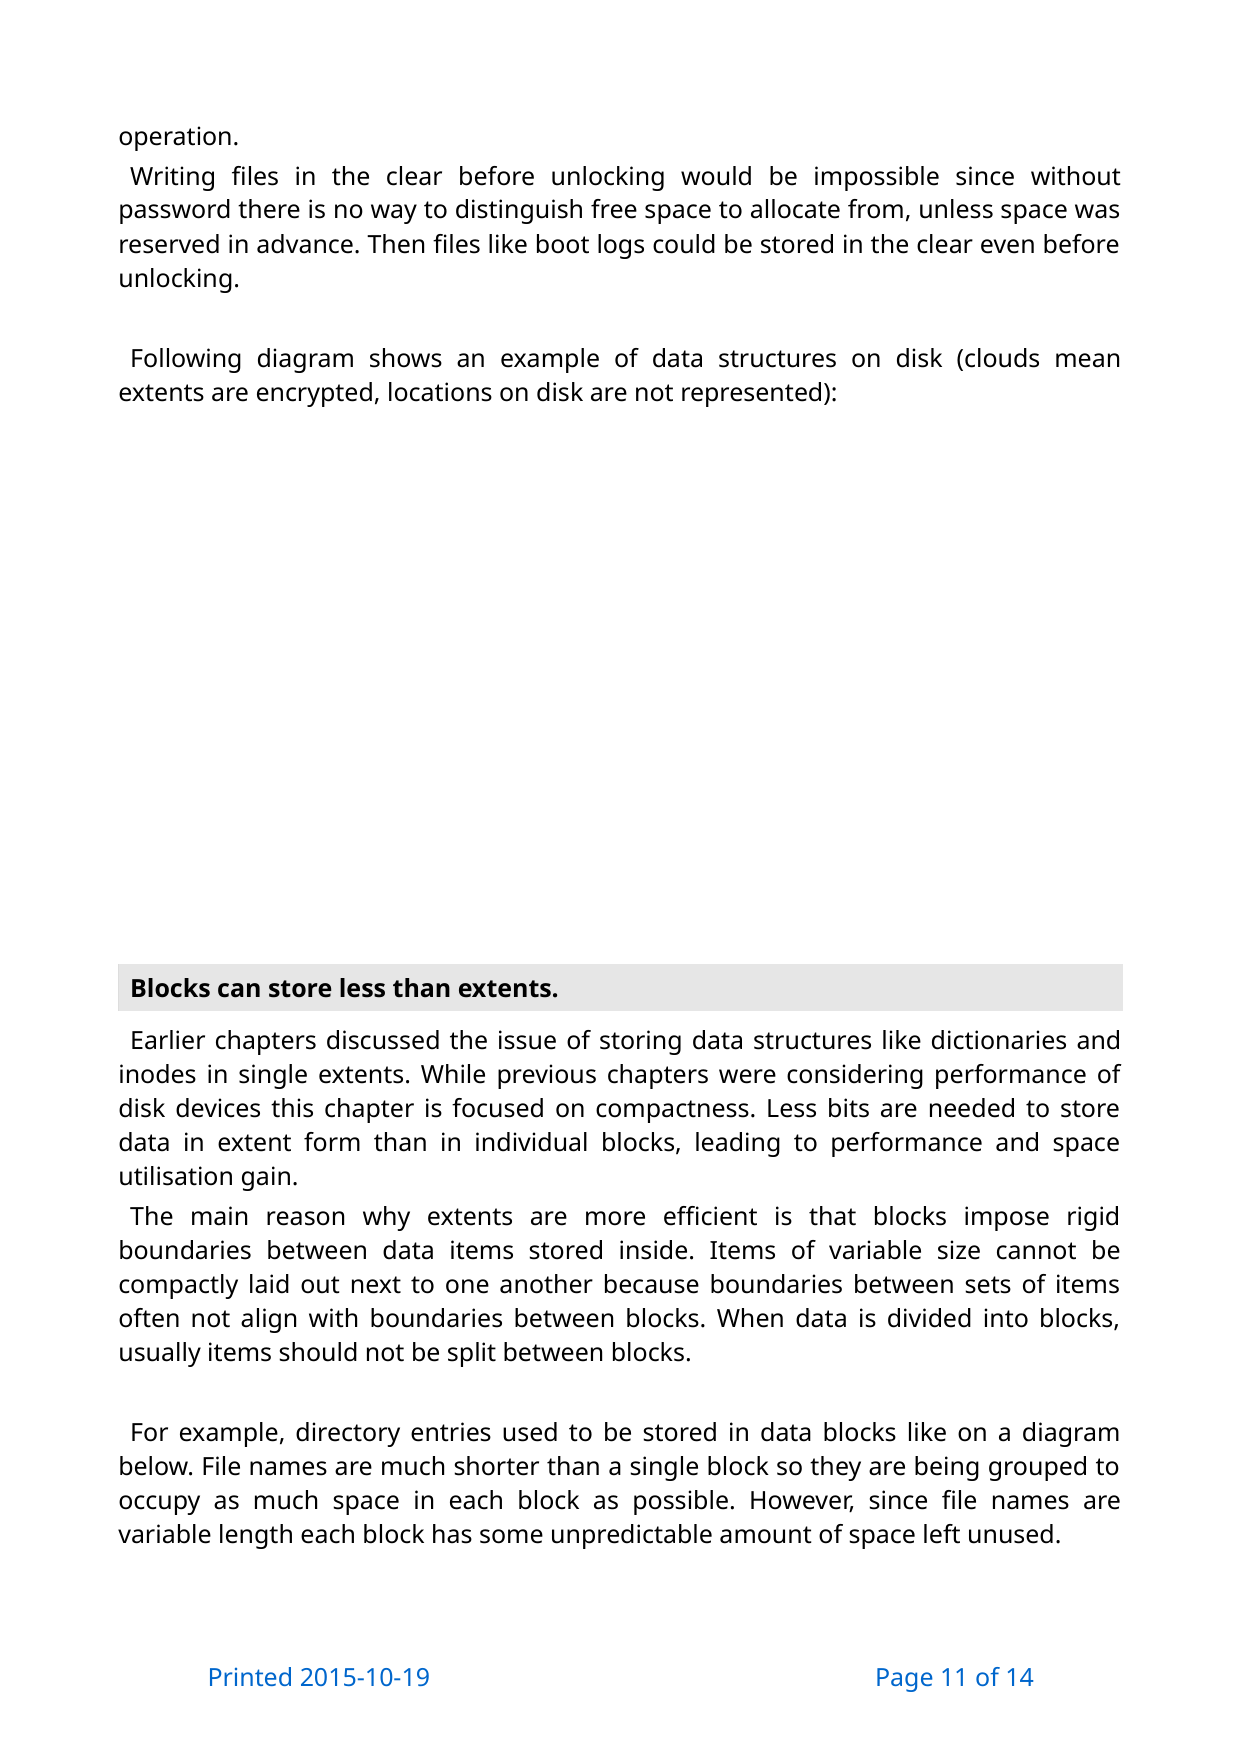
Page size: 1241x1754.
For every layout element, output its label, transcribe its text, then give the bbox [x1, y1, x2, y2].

subtitle Blocks can store less than extents. [119, 965, 1122, 1010]
text operation. [118, 118, 1122, 152]
text Following diagram shows an example of data structures on disk (clouds mean extents are encrypted, locations on disk are not represented): [118, 340, 1122, 408]
text Writing files in the clear before unlocking would be impossible since without password there is no way to distinguish free space to allocate from, unless space was reserved in advance. Then files like boot logs could be stored in the clear even before unlocking. [118, 158, 1122, 294]
text For example, directory entries used to be stored in data blocks like on a diagram below. File names are much shorter than a single block so they are being grouped to occupy as much space in each block as possible. However, since file names are variable length each block has some unpredictable amount of space left unused. [118, 1415, 1122, 1551]
text Earlier chapters discussed the issue of storing data structures like dictionaries and inodes in single extents. While previous chapters were considering performance of disk devices this chapter is focused on compactness. Less bits are needed to store data in extent form than in individual blocks, leading to performance and space utilisation gain. [118, 1022, 1122, 1193]
text The main reason why extents are more efficient is that blocks impose rigid boundaries between data items stored inside. Items of variable size cannot be compactly laid out next to one another because boundaries between sets of items often not align with boundaries between blocks. When data is divided into blocks, usually items should not be split between blocks. [118, 1198, 1122, 1369]
